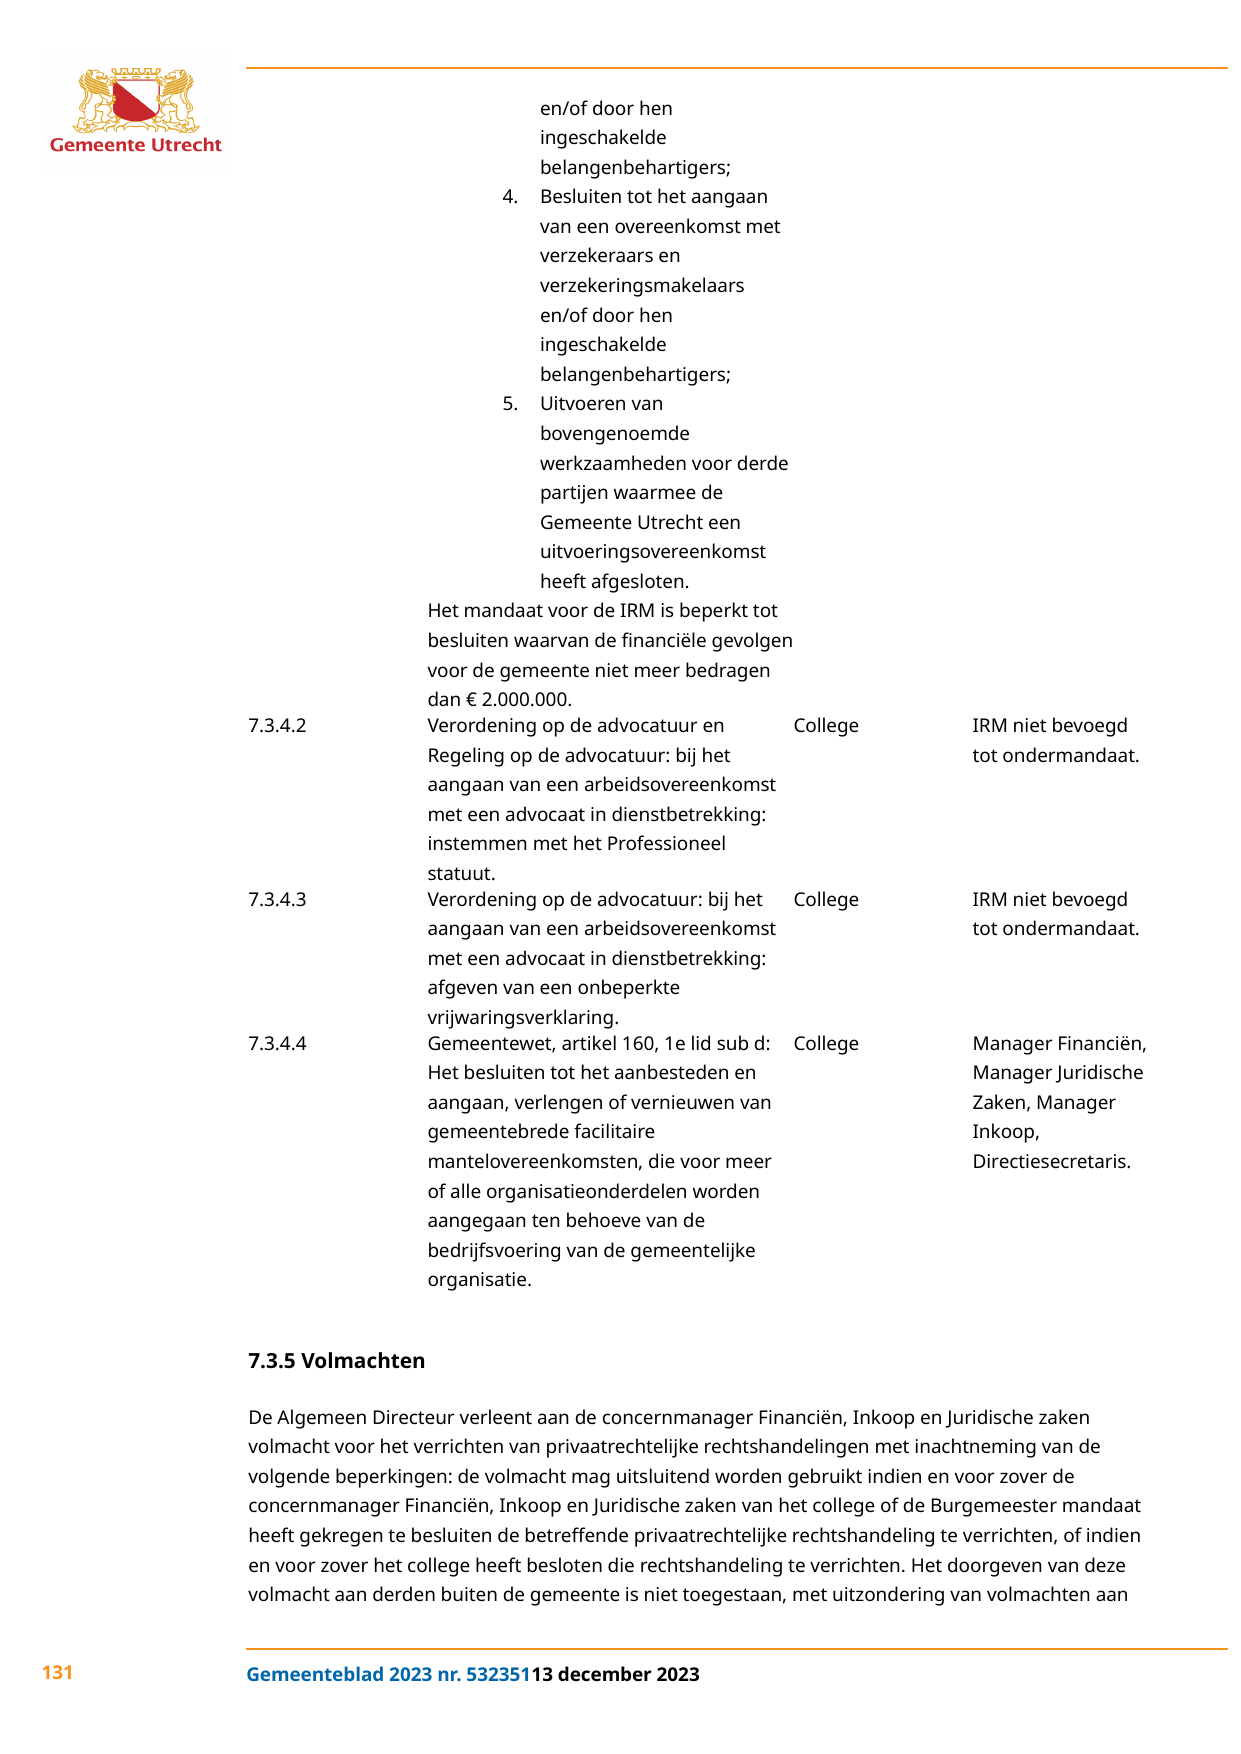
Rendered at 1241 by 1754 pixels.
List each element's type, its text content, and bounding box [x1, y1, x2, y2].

table_cell 7.3.4.2 [248, 712, 427, 886]
table_cell Manager Financiën, Manager Juridische Zaken, Manager Inkoop, Directiesecretaris. [973, 1030, 1152, 1292]
table_cell [973, 95, 1152, 712]
table_cell en/of door hen ingeschakelde belangenbehartigers; Besluiten tot het aangaan van een overeenkomst met verzekeraars en verzekeringsmakelaars en/of door hen ingeschakelde belangenbehartigers; Uitvoeren van bovengenoemde werkzaamheden voor derde partijen waarmee de Gemeente Utrecht een uitvoeringsovereenkomst heeft afgesloten. Het mandaat voor de IRM is beperkt tot besluiten waarvan de financiële gevolgen voor de gemeente niet meer bedragen dan € 2.000.000. [427, 95, 793, 712]
table_cell Gemeentewet, artikel 160, 1e lid sub d: Het besluiten tot het aanbesteden en aangaan, verlengen of vernieuwen van gemeentebrede facilitaire mantelovereenkomsten, die voor meer of alle organisatieonderdelen worden aangegaan ten behoeve van de bedrijfsvoering van de gemeentelijke organisatie. [427, 1030, 793, 1292]
text 7.3.5 Volmachten [248, 1346, 1152, 1374]
table_cell 7.3.4.4 [248, 1030, 427, 1292]
table_cell College [793, 712, 972, 886]
table_cell 7.3.4.3 [248, 886, 427, 1030]
table_cell College [793, 1030, 972, 1292]
picture [41, 47, 231, 172]
table_cell IRM niet bevoegd tot ondermandaat. [973, 886, 1152, 1030]
table_cell [793, 95, 972, 712]
table_cell Verordening op de advocatuur: bij het aangaan van een arbeidsovereenkomst met een advocaat in dienstbetrekking: afgeven van een onbeperkte vrijwaringsverklaring. [427, 886, 793, 1030]
text De Algemeen Directeur verleent aan de concernmanager Financiën, Inkoop en Juridische zaken volmacht voor het verrichten van privaatrechtelijke rechtshandelingen met inachtneming van de volgende beperkingen: de volmacht mag uitsluitend worden gebruikt indien en voor zover de concernmanager Financiën, Inkoop en Juridische zaken van het college of de Burgemeester mandaat heeft gekregen te besluiten de betreffende privaatrechtelijke rechtshandeling te verrichten, of indien en voor zover het college heeft besloten die rechtshandeling te verrichten. Het doorgeven van deze volmacht aan derden buiten de gemeente is niet toegestaan, met uitzondering van volmachten aan [248, 1404, 1152, 1607]
table_cell [248, 95, 427, 712]
table_cell IRM niet bevoegd tot ondermandaat. [973, 712, 1152, 886]
table_cell Verordening op de advocatuur en Regeling op de advocatuur: bij het aangaan van een arbeidsovereenkomst met een advocaat in dienstbetrekking: instemmen met het Professioneel statuut. [427, 712, 793, 886]
table_cell College [793, 886, 972, 1030]
